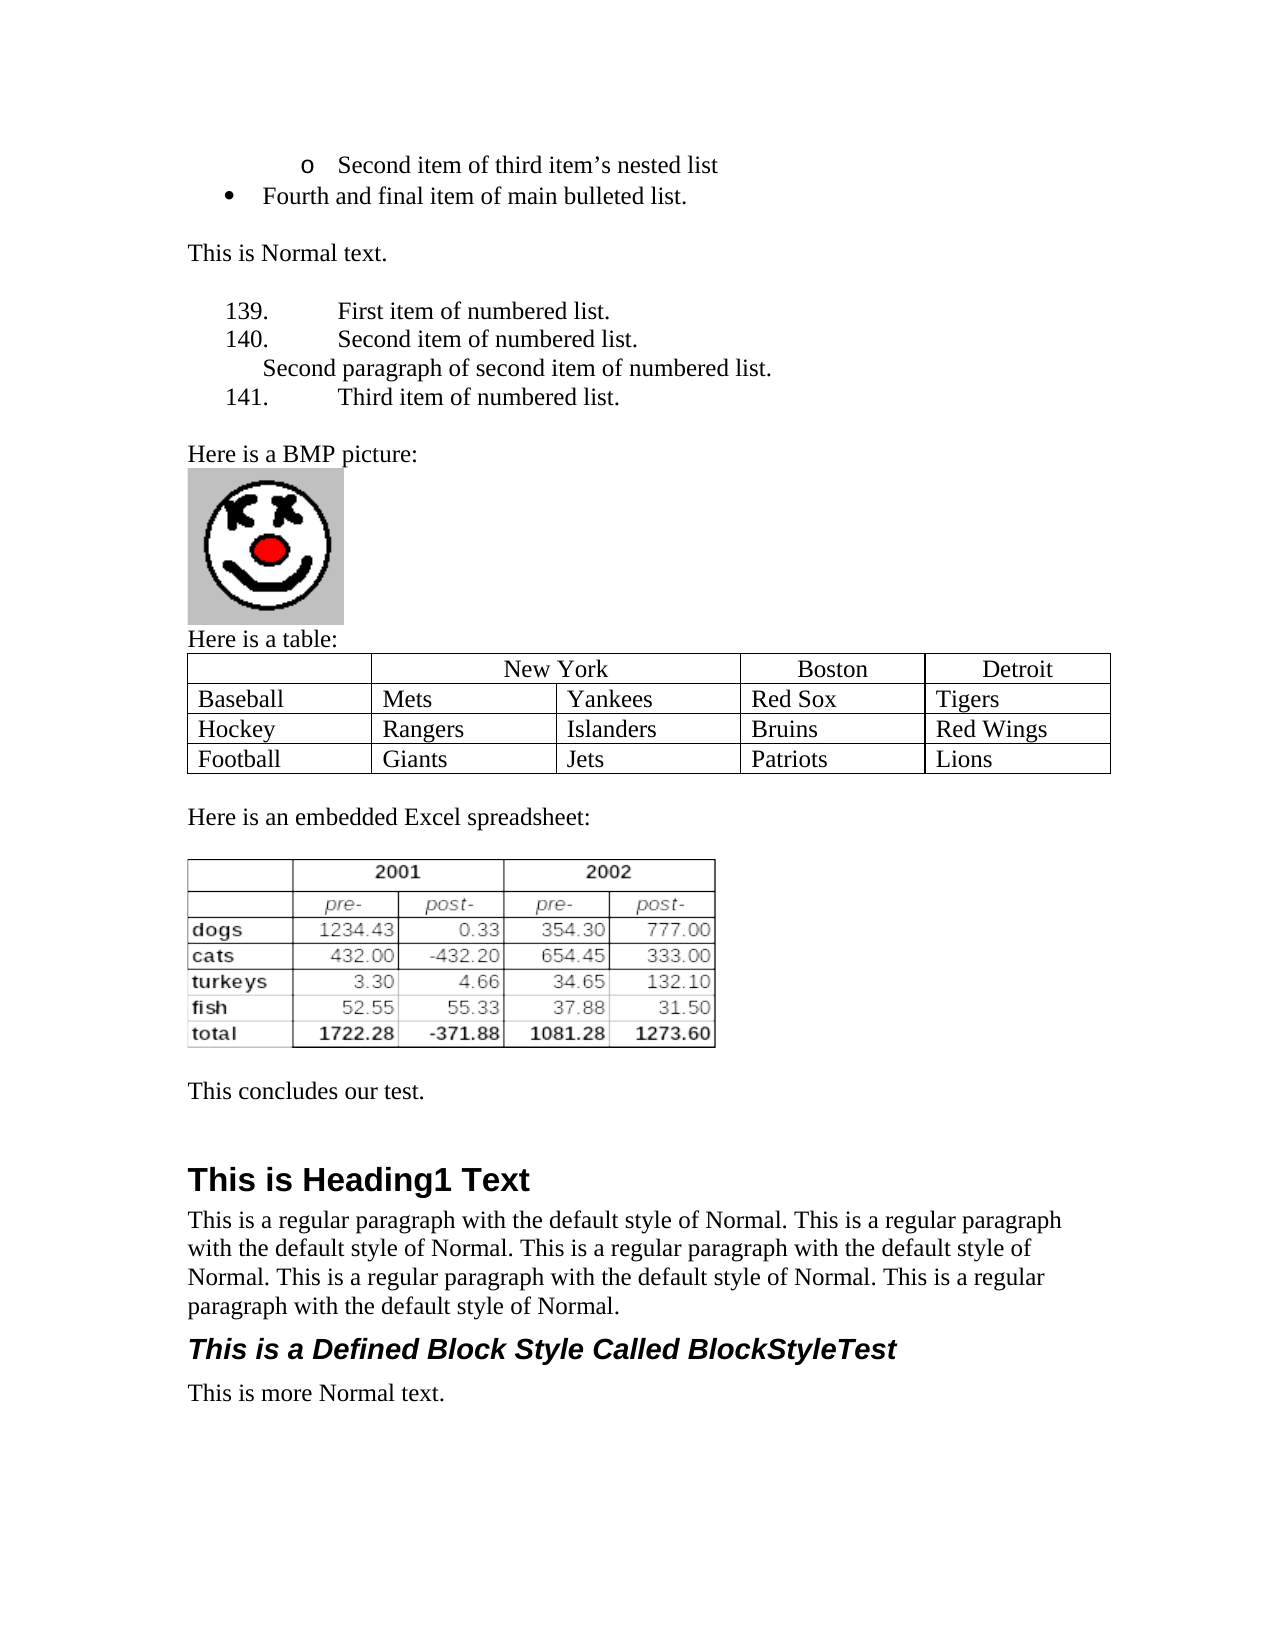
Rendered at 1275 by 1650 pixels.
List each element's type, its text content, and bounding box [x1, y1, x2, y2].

list Fourth and final item of main bulleted list. [225, 181, 1087, 209]
text Here is a BMP picture: [187, 439, 1087, 468]
table_cell Rangers [372, 714, 556, 743]
table_cell Patriots [741, 744, 924, 772]
table_cell Giants [372, 744, 556, 772]
text This is a regular paragraph with the default style of Normal. This is a regular paragraph with the default style of Normal. This is a regular paragraph with the default style of Normal. This is a regular paragraph with the default style of Normal. This is a regular paragraph with the default style of Normal. [187, 1205, 1087, 1320]
text Here is an embedded Excel spreadsheet: [187, 802, 1087, 831]
text This concludes our test. [187, 1076, 1087, 1105]
table_cell Islanders [557, 714, 740, 743]
table_cell Jets [557, 744, 740, 772]
text This is more Normal text. [187, 1378, 1087, 1407]
table_cell Red Wings [926, 714, 1110, 743]
table_cell Lions [926, 744, 1110, 772]
text This is Normal text. [187, 238, 1087, 267]
table_header [188, 654, 371, 683]
table_header Detroit [926, 654, 1110, 683]
list Third item of numbered list. [225, 382, 1087, 411]
text Here is a table: [187, 624, 1087, 653]
table_cell Tigers [926, 684, 1110, 713]
subtitle This is Heading1 Text [187, 1160, 1087, 1198]
text Second paragraph of second item of numbered list. [262, 353, 1087, 382]
table_cell Yankees [557, 684, 740, 713]
table_cell Bruins [741, 714, 924, 743]
list Second item of numbered list. [225, 324, 1087, 353]
table_header New York [372, 654, 740, 683]
table_header Boston [741, 654, 924, 683]
table_cell Red Sox [741, 684, 924, 713]
list First item of numbered list. [225, 296, 1087, 324]
table_cell Mets [372, 684, 556, 713]
table_cell Baseball [188, 684, 371, 713]
table_cell Football [188, 744, 371, 772]
text This is a Defined Block Style Called BlockStyleTest [187, 1332, 1087, 1366]
list Second item of third item’s nested list [300, 150, 1087, 181]
table_cell Hockey [188, 714, 371, 743]
